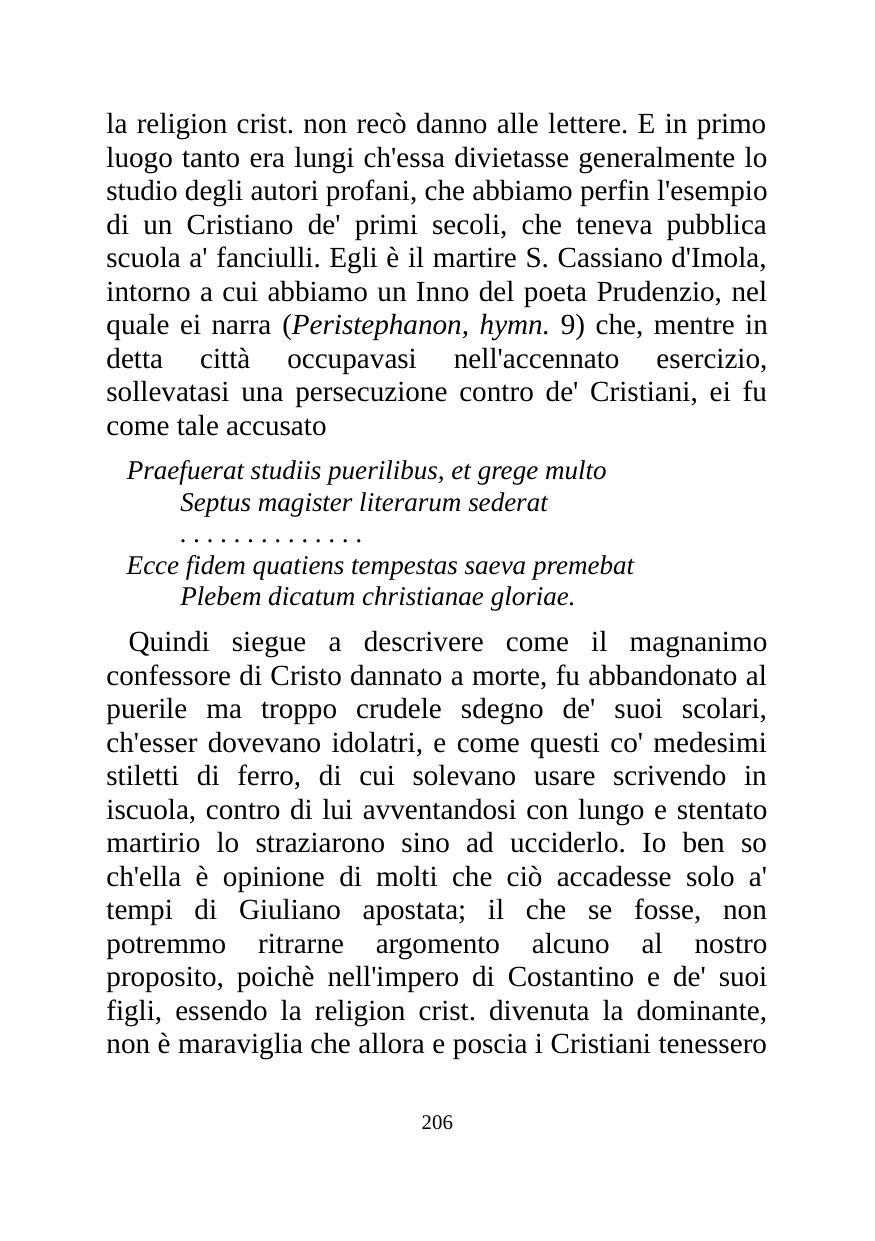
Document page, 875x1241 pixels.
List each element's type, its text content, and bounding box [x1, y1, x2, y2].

text . . . . . . . . . . . . . . [106, 517, 768, 548]
text Quindi siegue a descrivere come il magnanimo confessore di Cristo dannato a morte, fu abbandonato al puerile ma troppo crudele sdegno de' suoi scolari, ch'esser dovevano idolatri, e come questi co' medesimi stiletti di ferro, di cui solevano usare scrivendo in iscuola, contro di lui avventandosi con lungo e stentato martirio lo straziarono sino ad ucciderlo. Io ben so ch'ella è opinione di molti che ciò accadesse solo a' tempi di Giuliano apostata; il che se fosse, non potremmo ritrarne argomento alcuno al nostro proposito, poichè nell'impero di Costantino e de' suoi figli, essendo la religion crist. divenuta la dominante, non è maraviglia che allora e poscia i Cristiani tenessero [106, 624, 768, 1060]
text Septus magister literarum sederat [106, 486, 768, 517]
text la religion crist. non recò danno alle lettere. E in primo luogo tanto era lungi ch'essa divietasse generalmente lo studio degli autori profani, che abbiamo perfin l'esempio di un Cristiano de' primi secoli, che teneva pubblica scuola a' fanciulli. Egli è il martire S. Cassiano d'Imola, intorno a cui abbiamo un Inno del poeta Prudenzio, nel quale ei narra (Peristephanon, hymn. 9) che, mentre in detta città occupavasi nell'accennato esercizio, sollevatasi una persecuzione contro de' Cristiani, ei fu come tale accusato [106, 106, 768, 442]
text Plebem dicatum christianae gloriae. [106, 580, 768, 612]
text Ecce fidem quatiens tempestas saeva premebat [106, 549, 768, 580]
text Praefuerat studiis puerilibus, et grege multo [106, 454, 768, 485]
